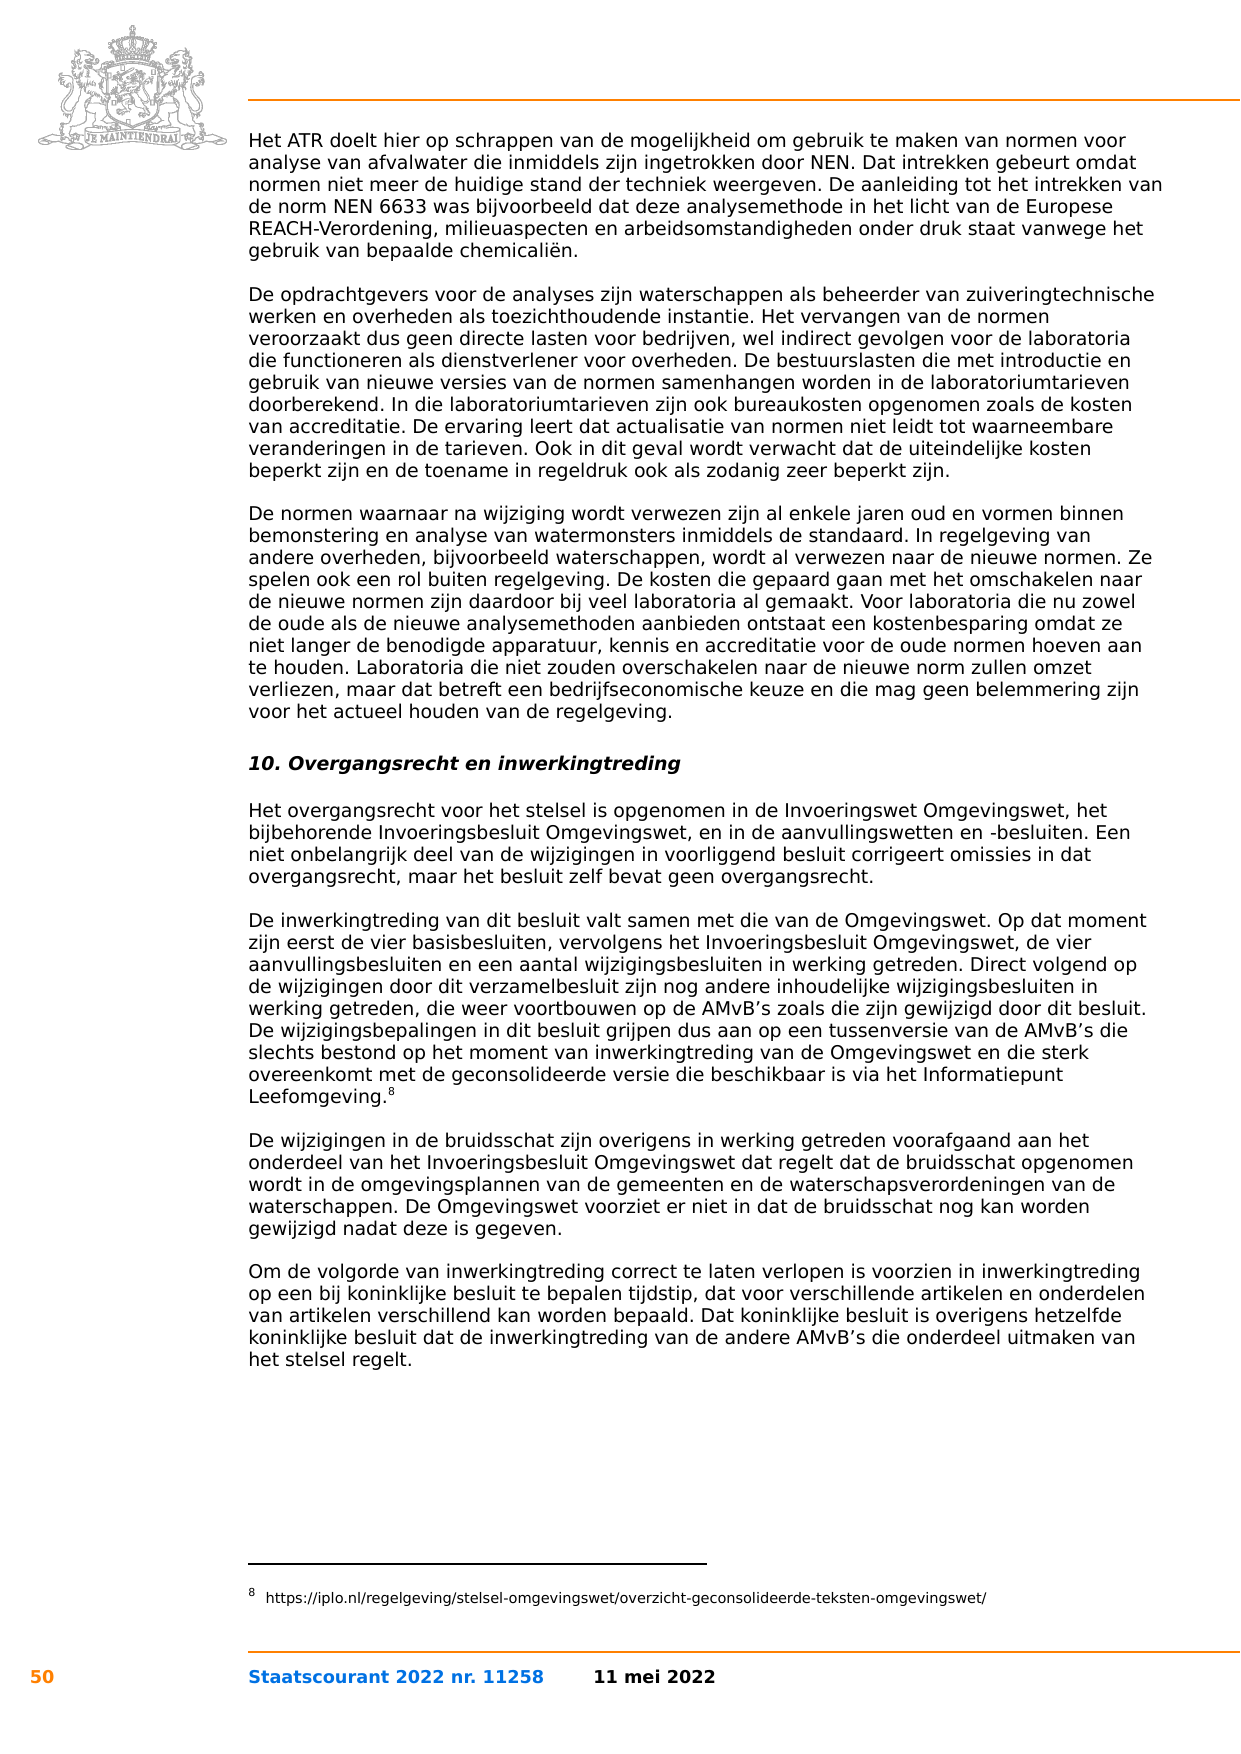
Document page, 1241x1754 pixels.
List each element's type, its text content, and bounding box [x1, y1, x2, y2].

text De inwerkingtreding van dit besluit valt samen met die van de Omgevingswet. Op dat moment zijn eerst de vier basisbesluiten, vervolgens het Invoeringsbesluit Omgevingswet, de vier aanvullingsbesluiten en een aantal wijzigingsbesluiten in werking getreden. Direct volgend op de wijzigingen door dit verzamelbesluit zijn nog andere inhoudelijke wijzigingsbesluiten in werking getreden, die weer voortbouwen op de AMvB’s zoals die zijn gewijzigd door dit besluit. De wijzigingsbepalingen in dit besluit grijpen dus aan op een tussenversie van de AMvB’s die slechts bestond op het moment van inwerkingtreding van de Omgevingswet en die sterk overeenkomt met de geconsolideerde versie die beschikbaar is via het Informatiepunt Leefomgeving. [248, 910, 1163, 1108]
text Om de volgorde van inwerkingtreding correct te laten verlopen is voorzien in inwerkingtreding op een bij koninklijke besluit te bepalen tijdstip, dat voor verschillende artikelen en onderdelen van artikelen verschillend kan worden bepaald. Dat koninklijke besluit is overigens hetzelfde koninklijke besluit dat de inwerkingtreding van de andere AMvB’s die onderdeel uitmaken van het stelsel regelt. [248, 1261, 1163, 1371]
text De wijzigingen in de bruidsschat zijn overigens in werking getreden voorafgaand aan het onderdeel van het Invoeringsbesluit Omgevingswet dat regelt dat de bruidsschat opgenomen wordt in de omgevingsplannen van de gemeenten en de waterschapsverordeningen van de waterschappen. De Omgevingswet voorziet er niet in dat de bruidsschat nog kan worden gewijzigd nadat deze is gegeven. [248, 1129, 1163, 1239]
subtitle 10. Overgangsrecht en inwerkingtreding [248, 753, 1163, 775]
text De opdrachtgevers voor de analyses zijn waterschappen als beheerder van zuiveringtechnische werken en overheden als toezichthoudende instantie. Het vervangen van de normen veroorzaakt dus geen directe lasten voor bedrijven, wel indirect gevolgen voor de laboratoria die functioneren als dienstverlener voor overheden. De bestuurslasten die met introductie en gebruik van nieuwe versies van de normen samenhangen worden in de laboratoriumtarieven doorberekend. In die laboratoriumtarieven zijn ook bureaukosten opgenomen zoals de kosten van accreditatie. De ervaring leert dat actualisatie van normen niet leidt tot waarneembare veranderingen in de tarieven. Ook in dit geval wordt verwacht dat de uiteindelijke kosten beperkt zijn en de toename in regeldruk ook als zodanig zeer beperkt zijn. [248, 284, 1163, 481]
text De normen waarnaar na wijziging wordt verwezen zijn al enkele jaren oud en vormen binnen bemonstering en analyse van watermonsters inmiddels de standaard. In regelgeving van andere overheden, bijvoorbeeld waterschappen, wordt al verwezen naar de nieuwe normen. Ze spelen ook een rol buiten regelgeving. De kosten die gepaard gaan met het omschakelen naar de nieuwe normen zijn daardoor bij veel laboratoria al gemaakt. Voor laboratoria die nu zowel de oude als de nieuwe analysemethoden aanbieden ontstaat een kostenbesparing omdat ze niet langer de benodigde apparatuur, kennis en accreditatie voor de oude normen hoeven aan te houden. Laboratoria die niet zouden overschakelen naar de nieuwe norm zullen omzet verliezen, maar dat betreft een bedrijfseconomische keuze en die mag geen belemmering zijn voor het actueel houden van de regelgeving. [248, 503, 1163, 723]
picture [38, 25, 227, 150]
text Het ATR doelt hier op schrappen van de mogelijkheid om gebruik te maken van normen voor analyse van afvalwater die inmiddels zijn ingetrokken door NEN. Dat intrekken gebeurt omdat normen niet meer de huidige stand der techniek weergeven. De aanleiding tot het intrekken van de norm NEN 6633 was bijvoorbeeld dat deze analysemethode in het licht van de Europese REACH-Verordening, milieuaspecten en arbeidsomstandigheden onder druk staat vanwege het gebruik van bepaalde chemicaliën. [248, 130, 1163, 262]
text https://iplo.nl/regelgeving/stelsel-omgevingswet/overzicht-geconsolideerde-teksten-omgevingswet/ [248, 1586, 1163, 1608]
text Het overgangsrecht voor het stelsel is opgenomen in de Invoeringswet Omgevingswet, het bijbehorende Invoeringsbesluit Omgevingswet, en in de aanvullingswetten en ‑besluiten. Een niet onbelangrijk deel van de wijzigingen in voorliggend besluit corrigeert omissies in dat overgangsrecht, maar het besluit zelf bevat geen overgangsrecht. [248, 800, 1163, 888]
